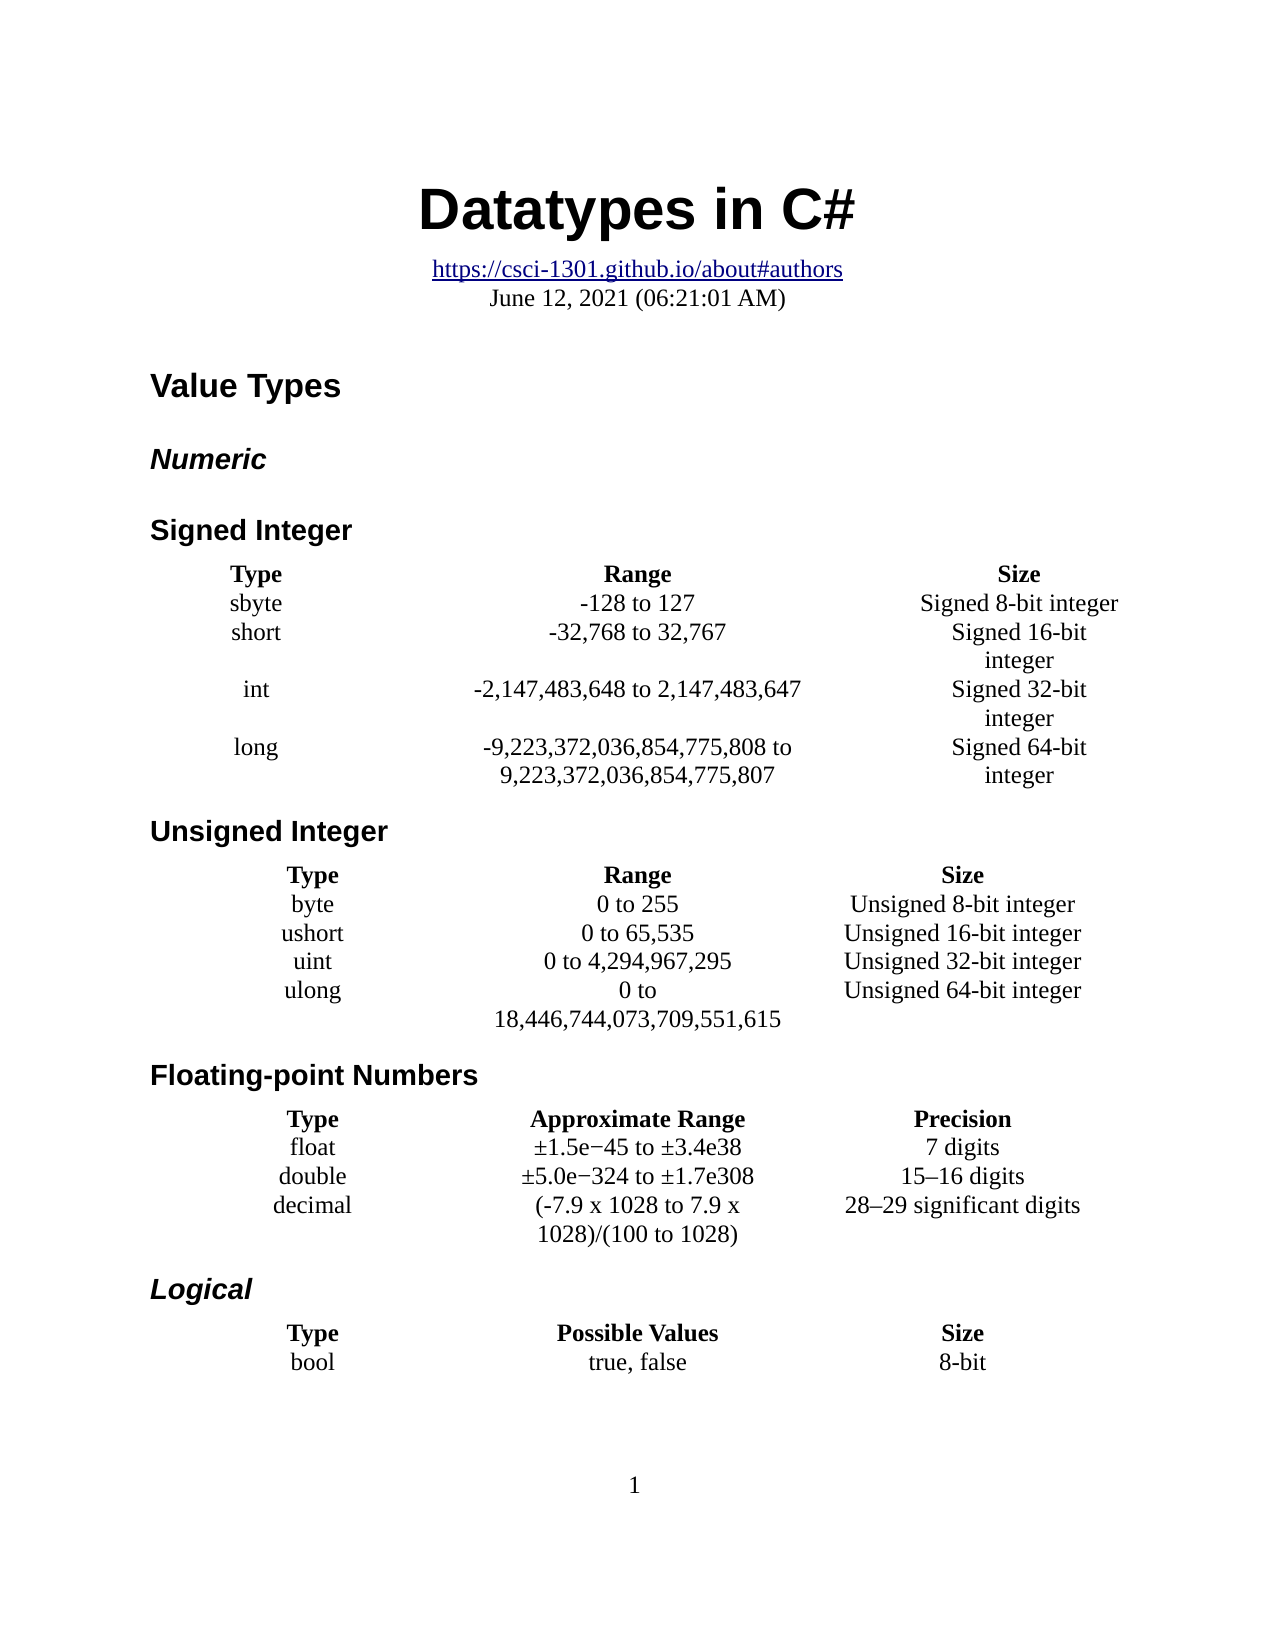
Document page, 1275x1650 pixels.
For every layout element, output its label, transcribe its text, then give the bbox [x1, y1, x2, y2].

table_cell Unsigned 16-bit integer [800, 918, 1125, 946]
title Datatypes in C# [150, 175, 1125, 242]
table_header Size [913, 559, 1125, 588]
table_header Type [150, 1319, 475, 1347]
table_cell int [150, 674, 362, 732]
table_cell Unsigned 64-bit integer [800, 975, 1125, 1033]
table_cell -128 to 127 [362, 588, 913, 617]
table_cell 15–16 digits [800, 1161, 1125, 1190]
subtitle Numeric [150, 442, 1125, 476]
table_header Approximate Range [475, 1104, 800, 1132]
table_cell Unsigned 8-bit integer [800, 889, 1125, 918]
table_cell (-7.9 x 1028 to 7.9 x 1028)/(100 to 1028) [475, 1190, 800, 1247]
table_cell ±5.0e−324 to ±1.7e308 [475, 1161, 800, 1190]
table_cell sbyte [150, 588, 362, 617]
table_cell Signed 16-bit integer [913, 617, 1125, 674]
table_cell uint [150, 946, 475, 975]
table_cell 0 to 4,294,967,295 [475, 946, 800, 975]
table_cell byte [150, 889, 475, 918]
table_cell 7 digits [800, 1133, 1125, 1161]
table_cell ulong [150, 975, 475, 1033]
subtitle Signed Integer [150, 513, 1125, 547]
subtitle Floating-point Numbers [150, 1058, 1125, 1091]
table_cell decimal [150, 1190, 475, 1247]
table_cell Unsigned 32-bit integer [800, 946, 1125, 975]
table_cell 0 to 18,446,744,073,709,551,615 [475, 975, 800, 1033]
subtitle Unsigned Integer [150, 814, 1125, 848]
table_cell 0 to 65,535 [475, 918, 800, 946]
table_cell ushort [150, 918, 475, 946]
subtitle Logical [150, 1272, 1125, 1306]
table_header Type [150, 1104, 475, 1132]
table_cell short [150, 617, 362, 674]
table_cell 0 to 255 [475, 889, 800, 918]
table_header Range [475, 860, 800, 889]
table_cell long [150, 732, 362, 789]
table_cell -2,147,483,648 to 2,147,483,647 [362, 674, 913, 732]
subtitle Value Types [150, 366, 1125, 404]
table_header Range [362, 559, 913, 588]
table_cell 28–29 significant digits [800, 1190, 1125, 1247]
table_header Possible Values [475, 1319, 800, 1347]
table_header Size [800, 860, 1125, 889]
table_cell true, false [475, 1347, 800, 1376]
table_header Size [800, 1319, 1125, 1347]
table_cell ±1.5e−45 to ±3.4e38 [475, 1133, 800, 1161]
table_cell 8-bit [800, 1347, 1125, 1376]
table_cell -32,768 to 32,767 [362, 617, 913, 674]
table_header Type [150, 860, 475, 889]
table_cell Signed 8-bit integer [913, 588, 1125, 617]
table_cell float [150, 1133, 475, 1161]
table_cell Signed 64-bit integer [913, 732, 1125, 789]
table_cell Signed 32-bit integer [913, 674, 1125, 732]
text June 12, 2021 (06:21:01 AM) [150, 283, 1125, 312]
table_cell bool [150, 1347, 475, 1376]
table_cell -9,223,372,036,854,775,808 to 9,223,372,036,854,775,807 [362, 732, 913, 789]
text https://csci-1301.github.io/about#authors [150, 254, 1125, 283]
table_header Type [150, 559, 362, 588]
table_header Precision [800, 1104, 1125, 1132]
table_cell double [150, 1161, 475, 1190]
